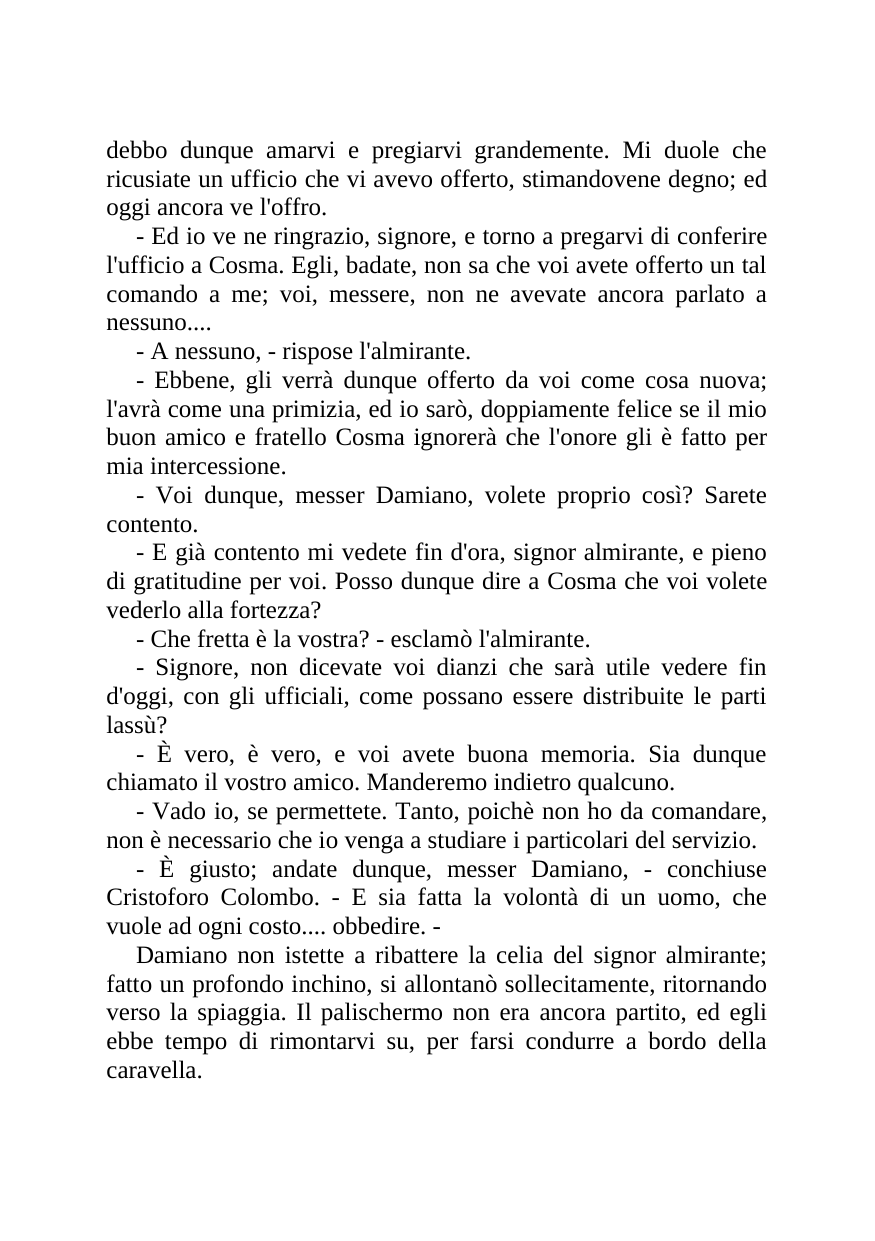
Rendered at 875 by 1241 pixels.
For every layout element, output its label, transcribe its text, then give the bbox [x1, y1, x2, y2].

text - Ebbene, gli verrà dunque offerto da voi come cosa nuova; l'avrà come una primizia, ed io sarò, doppiamente felice se il mio buon amico e fratello Cosma ignorerà che l'onore gli è fatto per mia intercessione. [106, 365, 768, 480]
text Damiano non istette a ribattere la celia del signor almirante; fatto un profondo inchino, si allontanò sollecitamente, ritornando verso la spiaggia. Il palischermo non era ancora partito, ed egli ebbe tempo di rimontarvi su, per farsi condurre a bordo della caravella. [106, 940, 768, 1084]
text - Vado io, se permettete. Tanto, poichè non ho da comandare, non è necessario che io venga a studiare i particolari del servizio. [106, 796, 768, 854]
text - Signore, non dicevate voi dianzi che sarà utile vedere fin d'oggi, con gli ufficiali, come possano essere distribuite le parti lassù? [106, 652, 768, 739]
text debbo dunque amarvi e pregiarvi grandemente. Mi duole che ricusiate un ufficio che vi avevo offerto, stimandovene degno; ed oggi ancora ve l'offro. [106, 135, 768, 221]
text - Ed io ve ne ringrazio, signore, e torno a pregarvi di conferire l'ufficio a Cosma. Egli, badate, non sa che voi avete offerto un tal comando a me; voi, messere, non ne avevate ancora parlato a nessuno.... [106, 221, 768, 336]
text - È giusto; andate dunque, messer Damiano, - conchiuse Cristoforo Colombo. - E sia fatta la volontà di un uomo, che vuole ad ogni costo.... obbedire. - [106, 854, 768, 940]
text - Che fretta è la vostra? - esclamò l'almirante. [106, 624, 768, 652]
text - E già contento mi vedete fin d'ora, signor almirante, e pieno di gratitudine per voi. Posso dunque dire a Cosma che voi volete vederlo alla fortezza? [106, 537, 768, 624]
text - È vero, è vero, e voi avete buona memoria. Sia dunque chiamato il vostro amico. Manderemo indietro qualcuno. [106, 739, 768, 796]
text - Voi dunque, messer Damiano, volete proprio così? Sarete contento. [106, 480, 768, 537]
text - A nessuno, - rispose l'almirante. [106, 336, 768, 365]
